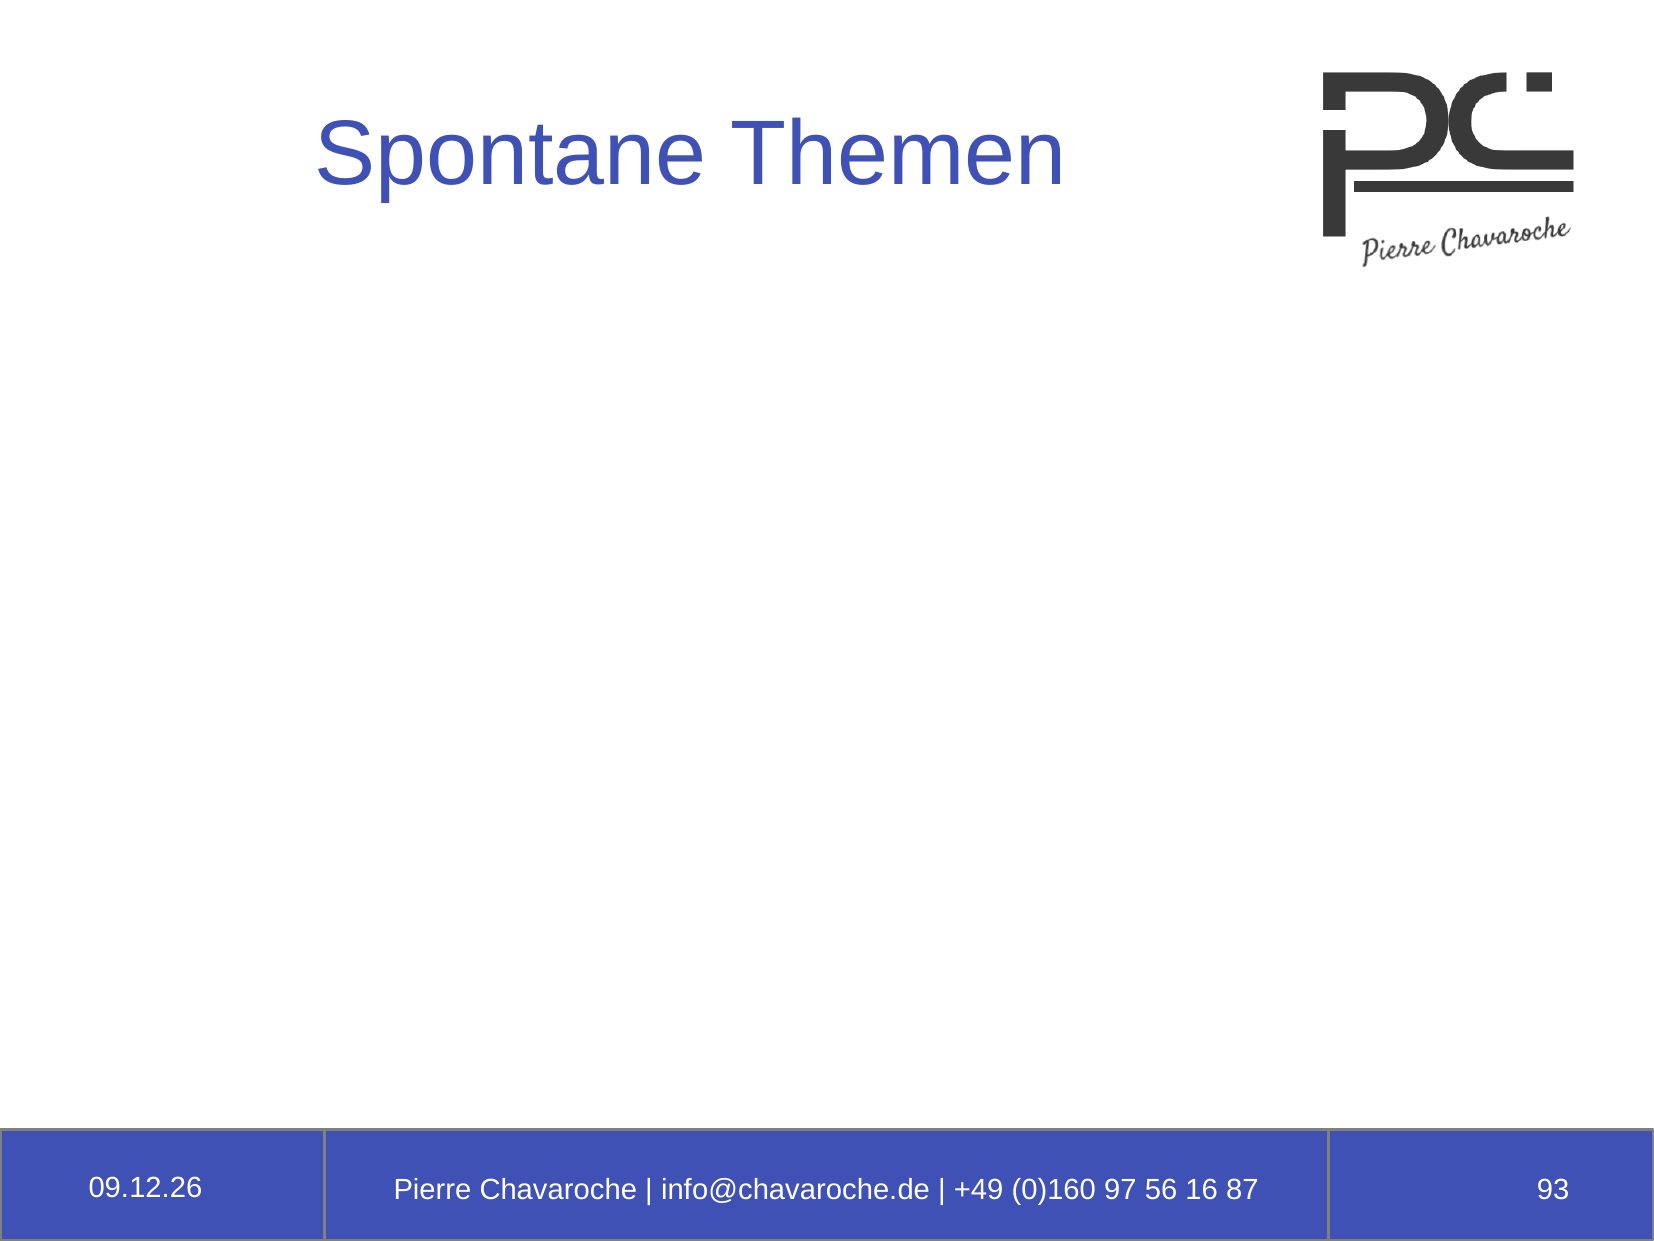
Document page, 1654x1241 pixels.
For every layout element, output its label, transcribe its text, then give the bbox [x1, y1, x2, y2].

title Spontane Themen [82, 49, 1300, 257]
picture [1307, 29, 1589, 311]
